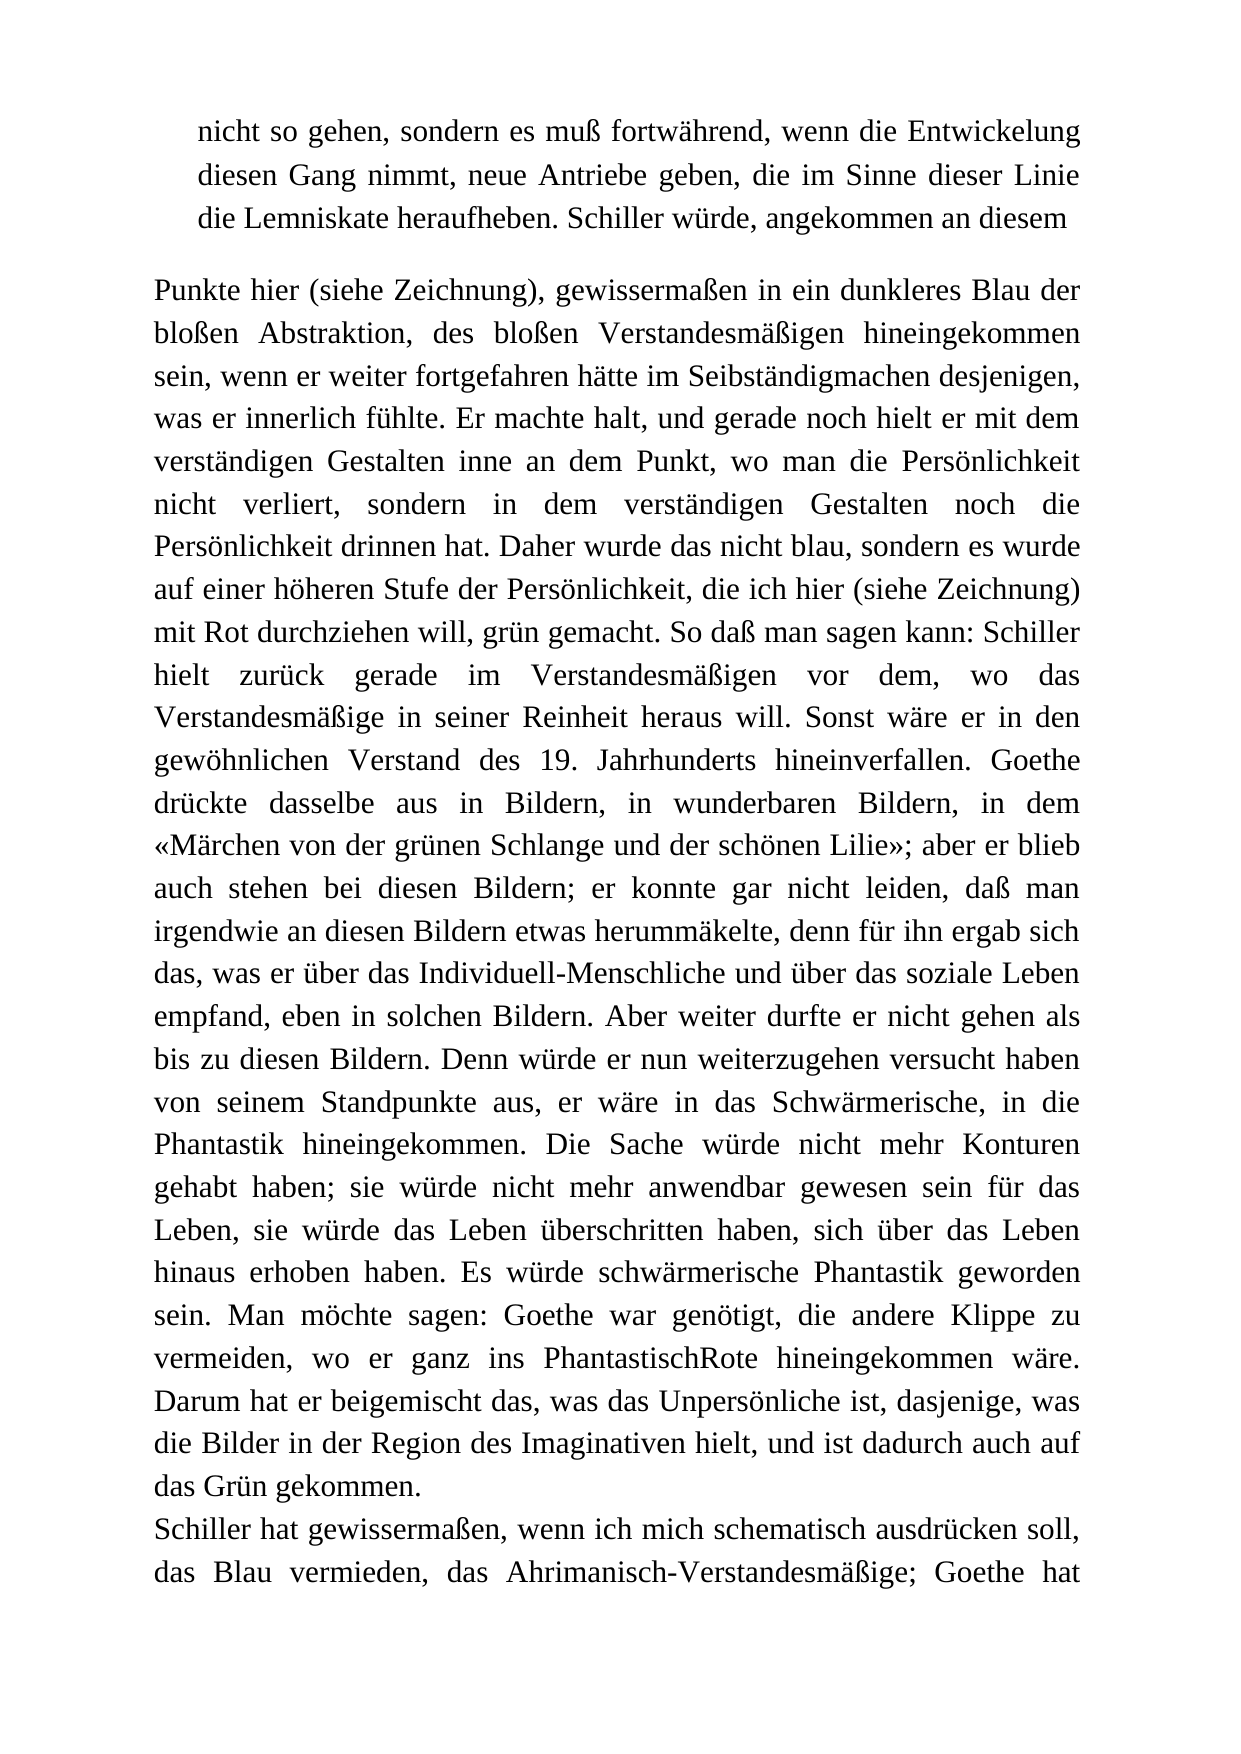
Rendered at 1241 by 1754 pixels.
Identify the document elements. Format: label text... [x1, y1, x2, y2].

text Punkte hier (siehe Zeichnung), gewissermaßen in ein dunkleres Blau der bloßen Abstraktion, des bloßen Verstandesmäßigen hineingekommen sein, wenn er weiter fortgefahren hätte im Seibständigmachen desjenigen, was er innerlich fühlte. Er machte halt, und gerade noch hielt er mit dem verständigen Gestalten inne an dem Punkt, wo man die Persönlichkeit nicht verliert, sondern in dem verständigen Gestalten noch die Persönlichkeit drinnen hat. Daher wurde das nicht blau, sondern es wurde auf einer höheren Stufe der Persönlichkeit, die ich hier (siehe Zeichnung) mit Rot durchziehen will, grün gemacht. So daß man sagen kann: Schiller hielt zurück gerade im Verstandesmäßigen vor dem, wo das Verstandesmäßige in seiner Reinheit heraus will. Sonst wäre er in den gewöhnlichen Verstand des 19. Jahrhunderts hineinverfallen. Goethe drückte dasselbe aus in Bildern, in wunderbaren Bildern, in dem «Märchen von der grünen Schlange und der schönen Lilie»; aber er blieb auch stehen bei diesen Bildern; er konnte gar nicht leiden, daß man irgendwie an diesen Bildern etwas herummäkelte, denn für ihn ergab sich das, was er über das Individuell-Menschliche und über das soziale Leben empfand, eben in solchen Bildern. Aber weiter durfte er nicht gehen als bis zu diesen Bildern. Denn würde er nun weiterzugehen versucht haben von seinem Standpunkte aus, er wäre in das Schwärmerische, in die Phantastik hineingekommen. Die Sache würde nicht mehr Konturen gehabt haben; sie würde nicht mehr anwendbar gewesen sein für das Leben, sie würde das Leben überschritten haben, sich über das Leben hinaus erhoben haben. Es würde schwärmerische Phantastik geworden sein. Man möchte sagen: Goethe war genötigt, die andere Klippe zu vermeiden, wo er ganz ins PhantastischRote hineingekommen wäre. Darum hat er beigemischt das, was das Unpersönliche ist, dasjenige, was die Bilder in der Region des Imaginativen hielt, und ist dadurch auch auf das Grün gekommen. [154, 271, 1081, 1503]
text nicht so gehen, sondern es muß fortwährend, wenn die Entwickelung diesen Gang nimmt, neue Antriebe geben, die im Sinne dieser Linie die Lemniskate heraufheben. Schiller würde, angekommen an diesem [197, 112, 1081, 235]
text Schiller hat gewissermaßen, wenn ich mich schematisch ausdrücken soll, das Blau vermieden, das Ahrimanisch-Verstandesmäßige; Goethe hat [154, 1510, 1081, 1589]
